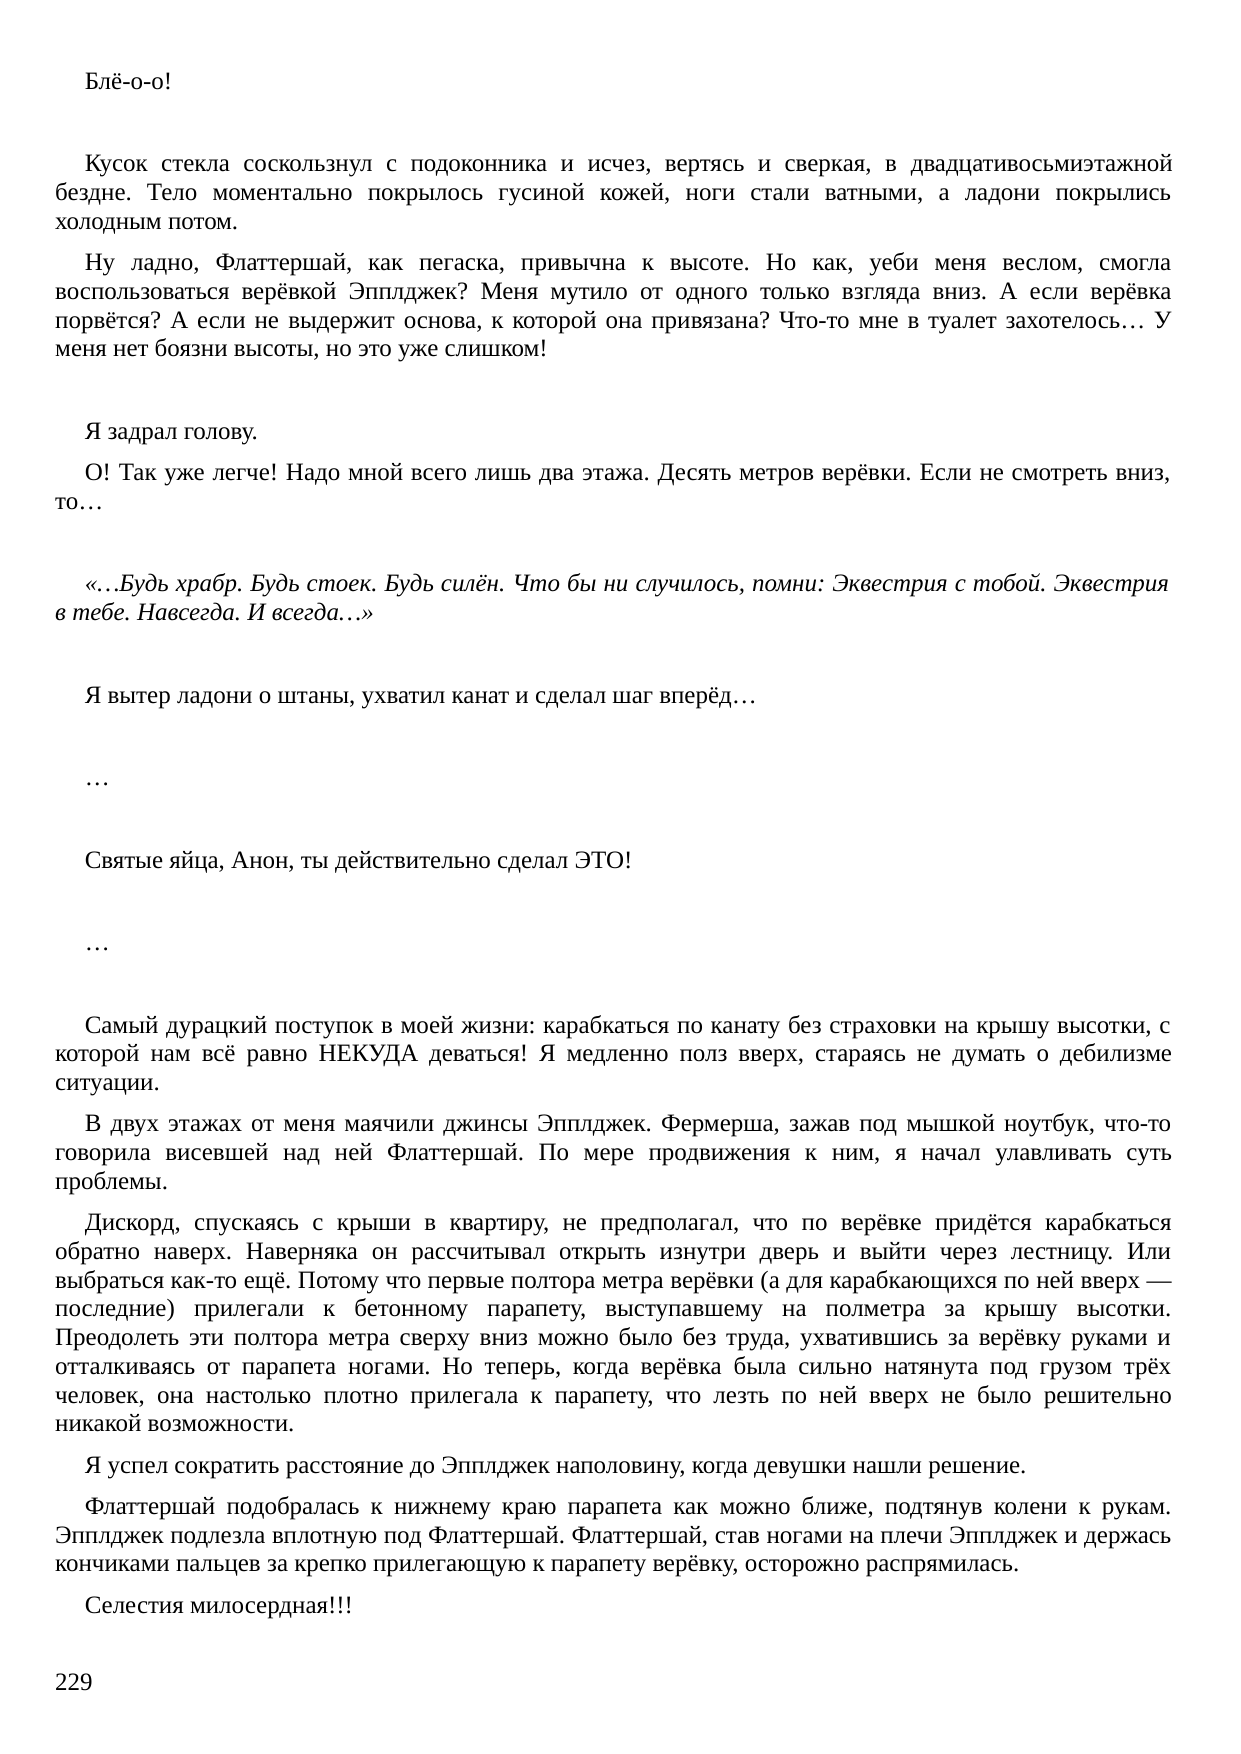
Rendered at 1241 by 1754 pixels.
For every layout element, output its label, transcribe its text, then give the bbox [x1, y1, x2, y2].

text Святые яйца, Анон, ты действительно сделал ЭТО! [55, 845, 1173, 873]
text Самый дурацкий поступок в моей жизни: карабкаться по канату без страховки на крышу высотки, с которой нам всё равно НЕКУДА деваться! Я медленно полз вверх, стараясь не думать о дебилизме ситуации. [55, 1010, 1173, 1096]
text Флаттершай подобралась к нижнему краю парапета как можно ближе, подтянув колени к рукам. Эпплджек подлезла вплотную под Флаттершай. Флаттершай, став ногами на плечи Эпплджек и держась кончиками пальцев за крепко прилегающую к парапету верёвку, осторожно распрямилась. [55, 1491, 1173, 1577]
text Кусок стекла соскользнул с подоконника и исчез, вертясь и сверкая, в двадцативосьмиэтажной бездне. Тело моментально покрылось гусиной кожей, ноги стали ватными, а ладони покрылись холодным потом. [55, 148, 1173, 235]
text Я вытер ладони о штаны, ухватил канат и сделал шаг вперёд… [55, 680, 1173, 708]
text … [55, 762, 1173, 791]
text Я задрал голову. [55, 416, 1173, 445]
text Дискорд, спускаясь с крыши в квартиру, не предполагал, что по верёвке придётся карабкаться обратно наверх. Наверняка он рассчитывал открыть изнутри дверь и выйти через лестницу. Или выбраться как-то ещё. Потому что первые полтора метра верёвки (а для карабкающихся по ней вверх — последние) прилегали к бетонному парапету, выступавшему на полметра за крышу высотки. Преодолеть эти полтора метра сверху вниз можно было без труда, ухватившись за верёвку руками и отталкиваясь от парапета ногами. Но теперь, когда верёвка была сильно натянута под грузом трёх человек, она настолько плотно прилегала к парапету, что лезть по ней вверх не было решительно никакой возможности. [55, 1207, 1173, 1437]
text Блё-о-о! [55, 66, 1173, 95]
text О! Так уже легче! Надо мной всего лишь два этажа. Десять метров верёвки. Если не смотреть вниз, то… [55, 457, 1173, 515]
text Селестия милосердная!!! [55, 1590, 1173, 1618]
text Ну ладно, Флаттершай, как пегаска, привычна к высоте. Но как, уеби меня веслом, смогла воспользоваться верёвкой Эпплджек? Меня мутило от одного только взгляда вниз. А если верёвка порвётся? А если не выдержит основа, к которой она привязана? Что-то мне в туалет захотелось… У меня нет боязни высоты, но это уже слишком! [55, 247, 1173, 362]
text В двух этажах от меня маячили джинсы Эпплджек. Фермерша, зажав под мышкой ноутбук, что-то говорила висевшей над ней Флаттершай. По мере продвижения к ним, я начал улавливать суть проблемы. [55, 1108, 1173, 1195]
text … [55, 927, 1173, 956]
text Я успел сократить расстояние до Эпплджек наполовину, когда девушки нашли решение. [55, 1450, 1173, 1478]
text «…Будь храбр. Будь стоек. Будь силён. Что бы ни случилось, помни: Эквестрия с тобой. Эквестрия в тебе. Навсегда. И всегда…» [55, 568, 1173, 626]
